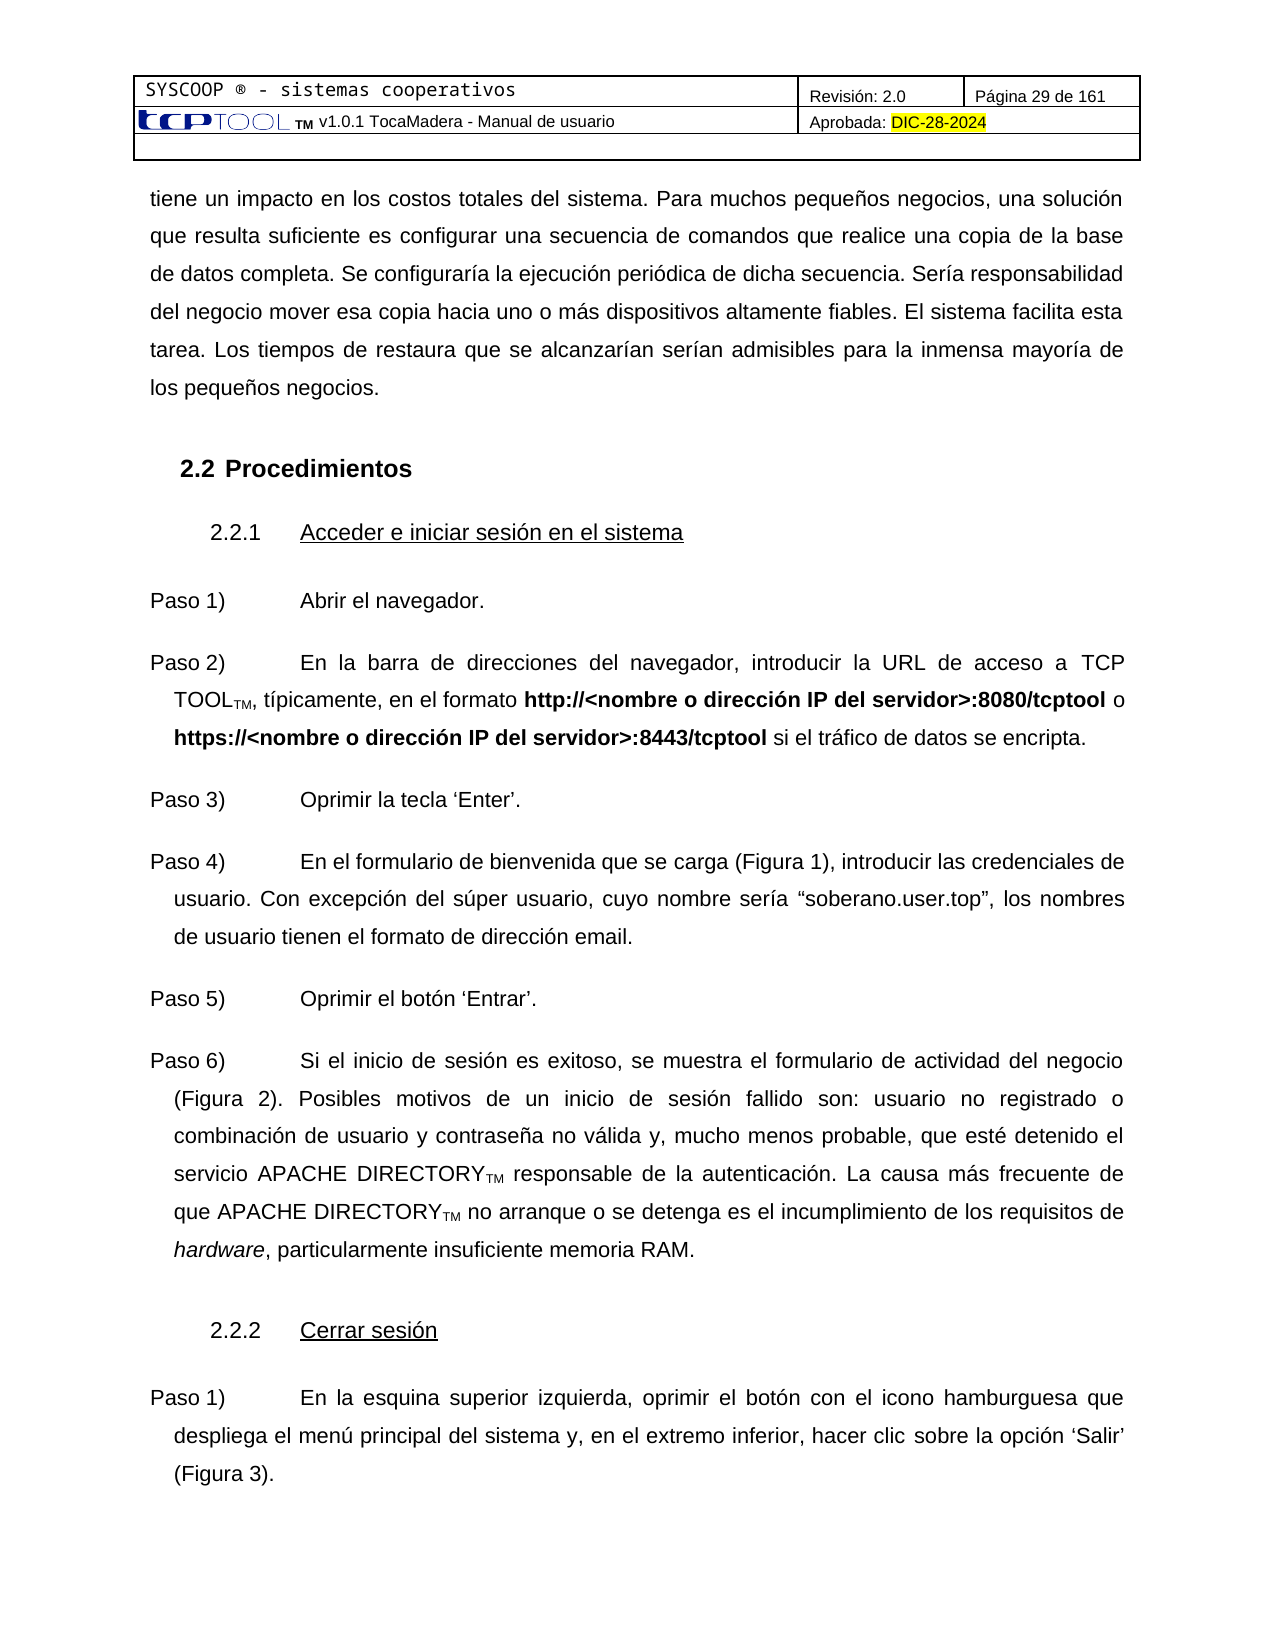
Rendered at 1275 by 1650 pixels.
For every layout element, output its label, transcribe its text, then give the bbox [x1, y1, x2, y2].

list Oprimir la tecla ‘Enter’. [150, 787, 1125, 812]
list En el formulario de bienvenida que se carga (Figura 1), introducir las credenciales de usuario. Con excepción del súper usuario, cuyo nombre sería “soberano.user.top”, los nombres de usuario tienen el formato de dirección email. [150, 848, 1125, 949]
text tiene un impacto en los costos totales del sistema. Para muchos pequeños negocios, una solución que resulta suficiente es configurar una secuencia de comandos que realice una copia de la base de datos completa. Se configuraría la ejecución periódica de dicha secuencia. Sería responsabilidad del negocio mover esa copia hacia uno o más dispositivos altamente fiables. El sistema facilita esta tarea. Los tiempos de restaura que se alcanzarían serían admisibles para la inmensa mayoría de los pequeños negocios. [150, 186, 1125, 400]
subtitle Cerrar sesión [210, 1317, 1125, 1343]
subtitle Procedimientos [180, 454, 1125, 483]
picture [138, 110, 290, 130]
list Si el inicio de sesión es exitoso, se muestra el formulario de actividad del negocio (Figura 2). Posibles motivos de un inicio de sesión fallido son: usuario no registrado o combinación de usuario y contraseña no válida y, mucho menos probable, que esté detenido el servicio APACHE DIRECTORYTM responsable de la autenticación. La causa más frecuente de que APACHE DIRECTORYTM no arranque o se detenga es el incumplimiento de los requisitos de hardware, particularmente insuficiente memoria RAM. [150, 1048, 1125, 1262]
list Oprimir el botón ‘Entrar’. [150, 986, 1125, 1011]
subtitle Acceder e iniciar sesión en el sistema [210, 519, 1125, 546]
list En la barra de direcciones del navegador, introducir la URL de acceso a TCP TOOLTM, típicamente, en el formato http://<nombre o dirección IP del servidor>:8080/tcptool o https://<nombre o dirección IP del servidor>:8443/tcptool si el tráfico de datos se encripta. [150, 649, 1125, 750]
list En la esquina superior izquierda, oprimir el botón con el icono hamburguesa que despliega el menú principal del sistema y, en el extremo inferior, hacer clic sobre la opción ‘Salir’ (Figura 3). [150, 1385, 1125, 1486]
list Abrir el navegador. [150, 588, 1125, 613]
